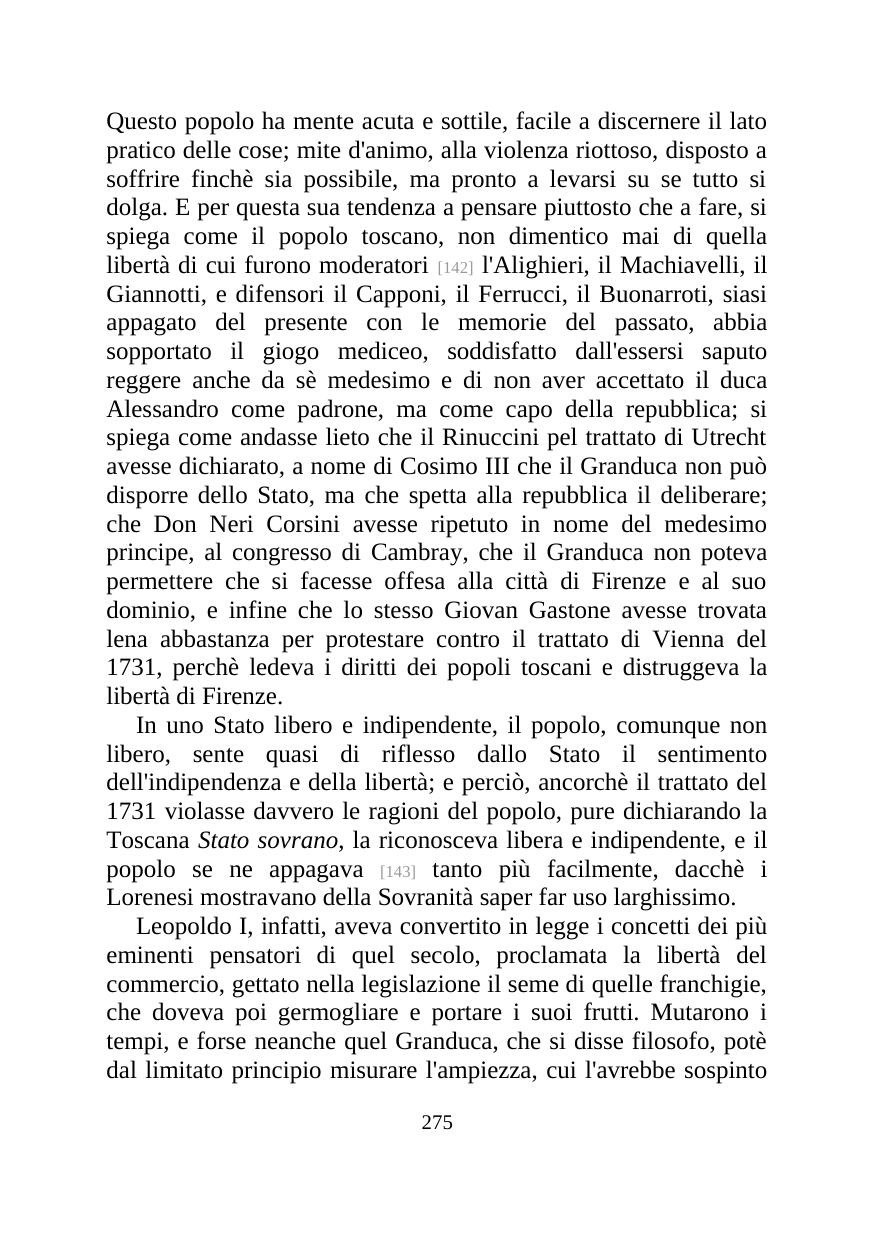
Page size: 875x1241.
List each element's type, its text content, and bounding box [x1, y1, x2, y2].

text Questo popolo ha mente acuta e sottile, facile a discernere il lato pratico delle cose; mite d'animo, alla violenza riottoso, disposto a soffrire finchè sia possibile, ma pronto a levarsi su se tutto si dolga. E per questa sua tendenza a pensare piuttosto che a fare, si spiega come il popolo toscano, non dimentico mai di quella libertà di cui furono moderatori [142] l'Alighieri, il Machiavelli, il Giannotti, e difensori il Capponi, il Ferrucci, il Buonarroti, siasi appagato del presente con le memorie del passato, abbia sopportato il giogo mediceo, soddisfatto dall'essersi saputo reggere anche da sè medesimo e di non aver accettato il duca Alessandro come padrone, ma come capo della repubblica; si spiega come andasse lieto che il Rinuccini pel trattato di Utrecht avesse dichiarato, a nome di Cosimo III che il Granduca non può disporre dello Stato, ma che spetta alla repubblica il deliberare; che Don Neri Corsini avesse ripetuto in nome del medesimo principe, al congresso di Cambray, che il Granduca non poteva permettere che si facesse offesa alla città di Firenze e al suo dominio, e infine che lo stesso Giovan Gastone avesse trovata lena abbastanza per protestare contro il trattato di Vienna del 1731, perchè ledeva i diritti dei popoli toscani e distruggeva la libertà di Firenze. [106, 106, 768, 710]
text In uno Stato libero e indipendente, il popolo, comunque non libero, sente quasi di riflesso dallo Stato il sentimento dell'indipendenza e della libertà; e perciò, ancorchè il trattato del 1731 violasse davvero le ragioni del popolo, pure dichiarando la Toscana Stato sovrano, la riconosceva libera e indipendente, e il popolo se ne appagava [143] tanto più facilmente, dacchè i Lorenesi mostravano della Sovranità saper far uso larghissimo. [106, 710, 768, 911]
text Leopoldo I, infatti, aveva convertito in legge i concetti dei più eminenti pensatori di quel secolo, proclamata la libertà del commercio, gettato nella legislazione il seme di quelle franchigie, che doveva poi germogliare e portare i suoi frutti. Mutarono i tempi, e forse neanche quel Granduca, che si disse filosofo, potè dal limitato principio misurare l'ampiezza, cui l'avrebbe sospinto [106, 911, 768, 1084]
